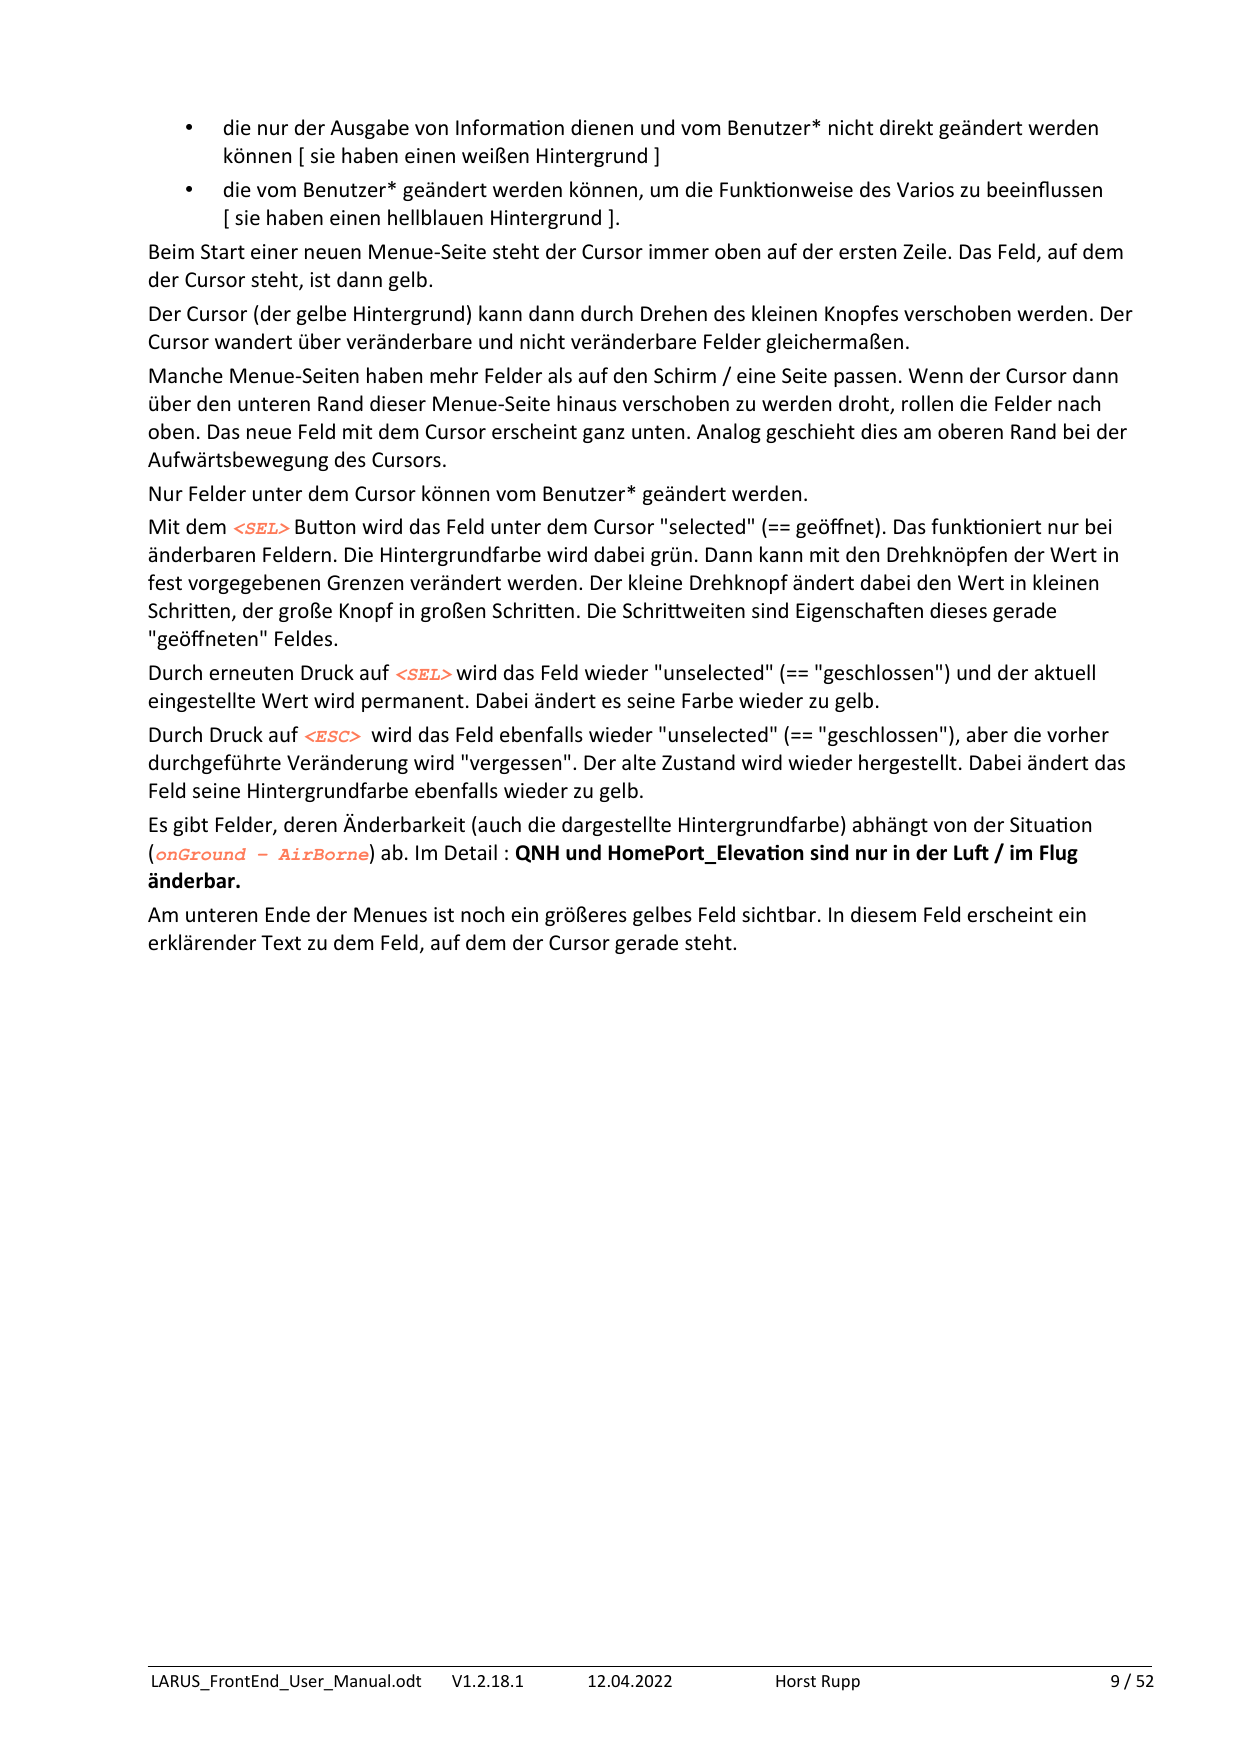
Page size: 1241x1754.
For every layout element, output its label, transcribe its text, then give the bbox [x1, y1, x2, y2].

text Mit dem <SEL> Button wird das Feld unter dem Cursor "selected" (== geöffnet). Das funktioniert nur bei änderbaren Feldern. Die Hintergrundfarbe wird dabei grün. Dann kann mit den Drehknöpfen der Wert in fest vorgegebenen Grenzen verändert werden. Der kleine Drehknopf ändert dabei den Wert in kleinen Schritten, der große Knopf in großen Schritten. Die Schrittweiten sind Eigenschaften dieses gerade "geöffneten" Feldes. [148, 512, 1152, 653]
text Der Cursor (der gelbe Hintergrund) kann dann durch Drehen des kleinen Knopfes verschoben werden. Der Cursor wandert über veränderbare und nicht veränderbare Felder gleichermaßen. [148, 299, 1152, 355]
list die vom Benutzer* geändert werden können, um die Funktionweise des Varios zu beeinflussen [ sie haben einen hellblauen Hintergrund ]. [185, 175, 1152, 231]
text Es gibt Felder, deren Änderbarkeit (auch die dargestellte Hintergrundfarbe) abhängt von der Situation (onGround – AirBorne) ab. Im Detail : QNH und HomePort_Elevation sind nur in der Luft / im Flug änderbar. [148, 810, 1152, 894]
text Manche Menue-Seiten haben mehr Felder als auf den Schirm / eine Seite passen. Wenn der Cursor dann über den unteren Rand dieser Menue-Seite hinaus verschoben zu werden droht, rollen die Felder nach oben. Das neue Feld mit dem Cursor erscheint ganz unten. Analog geschieht dies am oberen Rand bei der Aufwärtsbewegung des Cursors. [148, 361, 1152, 473]
text Durch erneuten Druck auf <SEL> wird das Feld wieder "unselected" (== "geschlossen") und der aktuell eingestellte Wert wird permanent. Dabei ändert es seine Farbe wieder zu gelb. [148, 658, 1152, 714]
list die nur der Ausgabe von Information dienen und vom Benutzer* nicht direkt geändert werden können [ sie haben einen weißen Hintergrund ] [185, 113, 1152, 169]
text Am unteren Ende der Menues ist noch ein größeres gelbes Feld sichtbar. In diesem Feld erscheint ein erklärender Text zu dem Feld, auf dem der Cursor gerade steht. [148, 900, 1152, 956]
text Beim Start einer neuen Menue-Seite steht der Cursor immer oben auf der ersten Zeile. Das Feld, auf dem der Cursor steht, ist dann gelb. [148, 237, 1152, 293]
text Nur Felder unter dem Cursor können vom Benutzer* geändert werden. [148, 479, 1152, 507]
text Durch Druck auf <ESC> wird das Feld ebenfalls wieder "unselected" (== "geschlossen"), aber die vorher durchgeführte Veränderung wird "vergessen". Der alte Zustand wird wieder hergestellt. Dabei ändert das Feld seine Hintergrundfarbe ebenfalls wieder zu gelb. [148, 720, 1152, 804]
